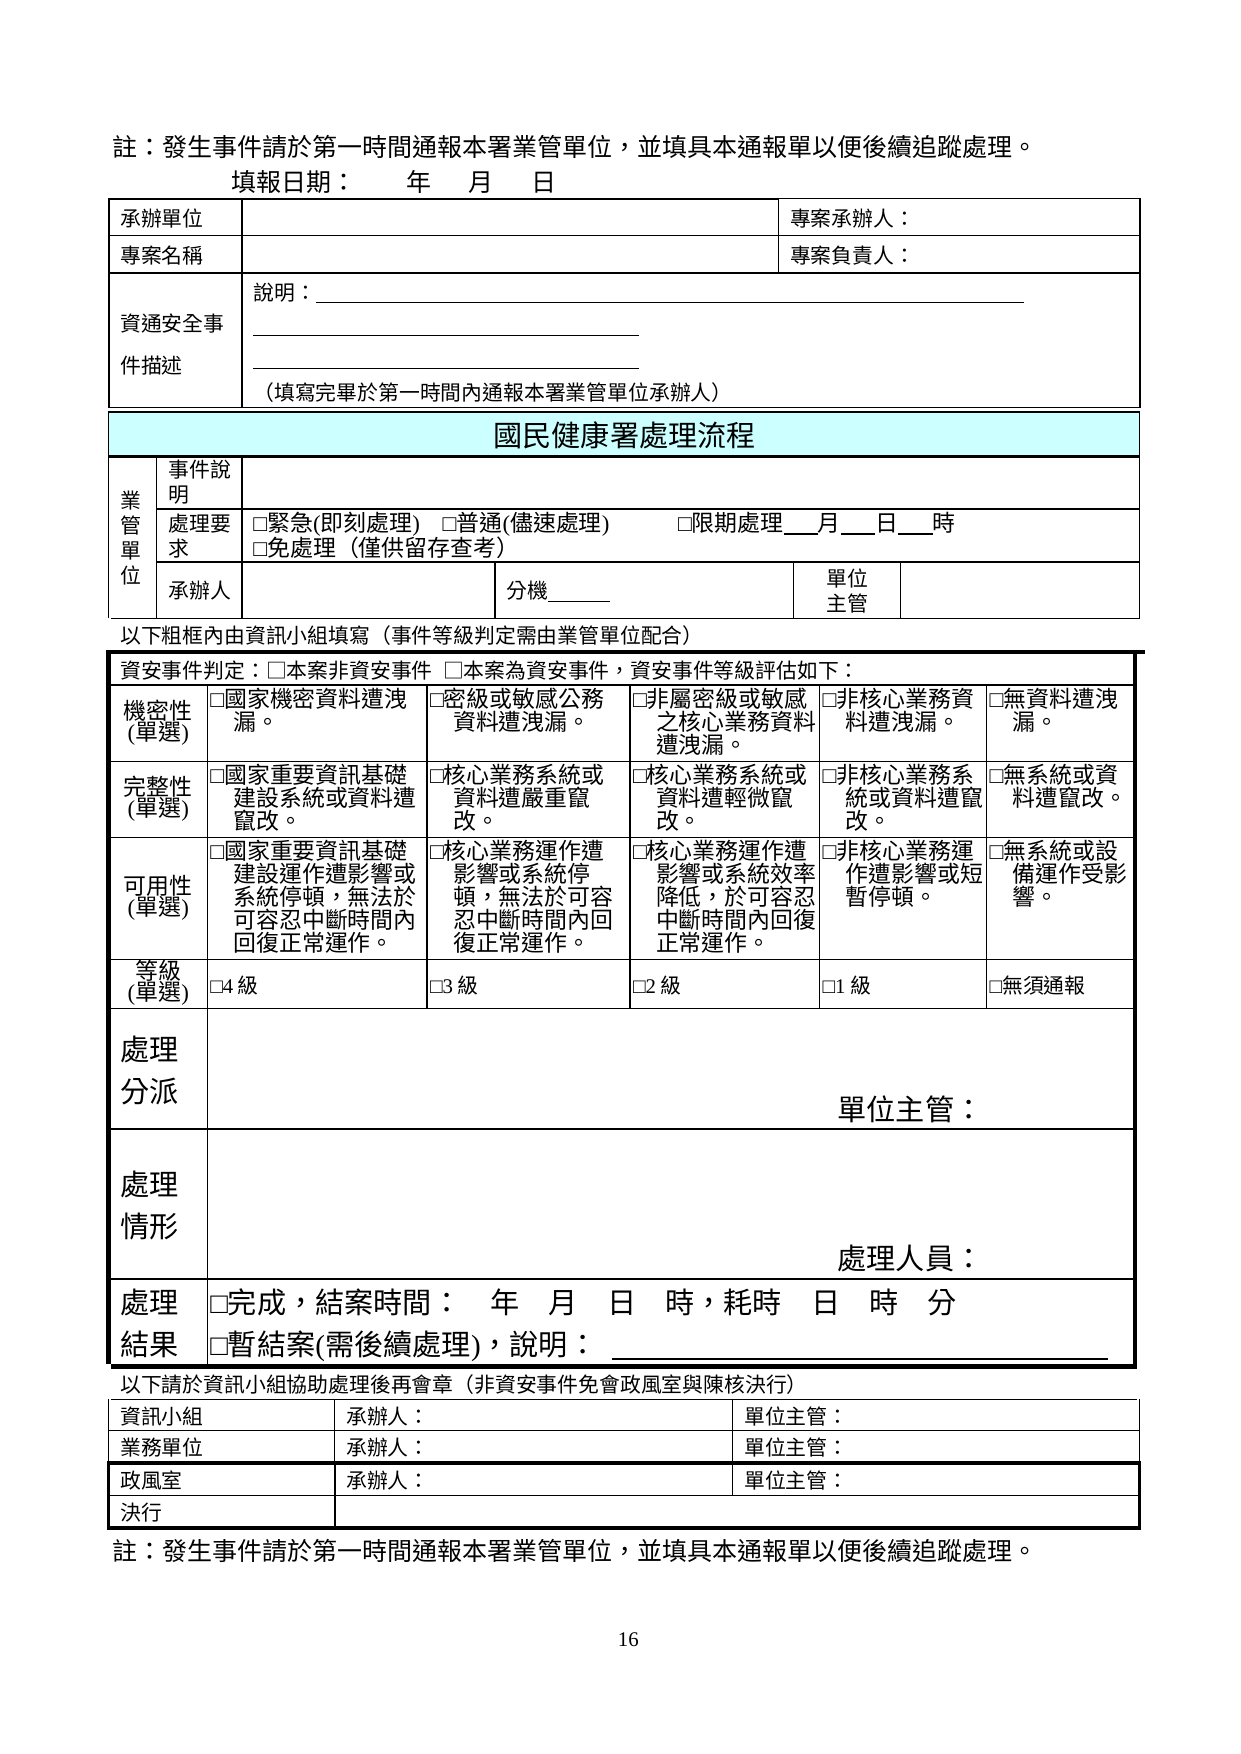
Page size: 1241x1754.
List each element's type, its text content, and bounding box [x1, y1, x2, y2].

table_cell [1140, 508, 1147, 561]
table_cell [1141, 272, 1147, 407]
table_cell 機密性 (單選) [111, 686, 207, 761]
table_header 專案承辦人： [779, 199, 1139, 235]
table_cell □無須通報 [987, 960, 1133, 1008]
table_cell □非屬密級或敏感之核心業務資料遭洩漏。 [631, 686, 819, 761]
table_cell [1140, 654, 1147, 684]
table_cell [1140, 1008, 1147, 1128]
table_cell 資訊小組 [109, 1400, 334, 1430]
table_cell 說明： （填寫完畢於第一時間內通報本署業管單位承辦人） [243, 274, 1139, 407]
table_cell [1140, 561, 1147, 618]
table_cell [1140, 1128, 1147, 1278]
table_cell □無系統或資料遭竄改。 [987, 762, 1133, 837]
table_cell 以下請於資訊小組協助處理後再會章（非資安事件免會政風室與陳核決行） [111, 1369, 1137, 1399]
table_cell □4級 [208, 960, 426, 1008]
text 註：發生事件請於第一時間通報本署業管單位，並填具本通報單以便後續追蹤處理。 [112, 133, 1144, 162]
table_cell 專案負責人： [779, 236, 1139, 272]
table_cell 完整性 (單選) [111, 762, 207, 837]
table_cell [1140, 411, 1147, 455]
table_cell 政風室 [110, 1465, 334, 1495]
table_cell 單位 主管 [794, 563, 900, 618]
table_cell 承辦人： [336, 1465, 732, 1495]
table_cell □國家重要資訊基礎建設系統或資料遭竄改。 [208, 762, 426, 837]
table_cell □緊急(即刻處理) □普通(儘速處理) □限期處理 月 日 時 □免處理（僅供留存查考） [243, 510, 1139, 561]
table_cell [1140, 837, 1147, 959]
table_cell 國民健康署處理流程 [109, 413, 1139, 455]
table_cell □國家重要資訊基礎建設運作遭影響或系統停頓，無法於可容忍中斷時間內回復正常運作。 [208, 838, 426, 959]
table_cell 單位主管： [733, 1400, 1139, 1430]
table_cell [243, 458, 1139, 508]
table_cell □非核心業務資料遭洩漏。 [820, 686, 986, 761]
table_cell □無系統或設備運作受影響。 [987, 838, 1133, 959]
table_cell [1140, 959, 1147, 1008]
table_cell [1140, 761, 1147, 837]
table_cell 處理要求 [157, 510, 241, 561]
table_cell 處理結果 [111, 1280, 207, 1364]
table_cell 承辦人 [157, 563, 241, 618]
table_cell 單位主管： [733, 1431, 1139, 1461]
table_cell 業管單位 [109, 458, 156, 618]
table_cell □無資料遭洩漏。 [987, 686, 1133, 761]
table_cell 處理情形 [111, 1130, 207, 1278]
table_cell □核心業務系統或資料遭嚴重竄改。 [428, 762, 629, 837]
table_cell 業務單位 [109, 1431, 334, 1461]
table_header [1141, 198, 1147, 235]
table_cell [336, 1496, 1138, 1526]
table_cell 處理人員： [208, 1130, 1133, 1278]
text 填報日期： 年 月 日 [112, 162, 1144, 198]
table_cell 事件說明 [157, 458, 241, 508]
table_cell [1140, 1278, 1147, 1364]
table_cell [1140, 1399, 1147, 1430]
table_cell 等級 (單選) [111, 960, 207, 1008]
table_cell [901, 563, 1139, 618]
table_cell [1142, 1364, 1147, 1399]
table_cell 承辦人： [335, 1400, 732, 1430]
table_cell [1140, 684, 1147, 761]
table_cell [1141, 1495, 1147, 1526]
table_cell [1141, 235, 1147, 272]
table_cell 以下粗框內由資訊小組填寫（事件等級判定需由業管單位配合） [111, 619, 1145, 649]
table_cell □核心業務系統或資料遭輕微竄改。 [631, 762, 819, 837]
table_cell 處理 分派 [111, 1009, 207, 1128]
table_cell 決行 [110, 1496, 334, 1526]
table_cell □核心業務運作遭影響或系統效率降低，於可容忍中斷時間內回復正常運作。 [631, 838, 819, 959]
table_cell 可用性 (單選) [111, 838, 207, 959]
table_cell [243, 563, 494, 618]
table_cell □完成，結案時間： 年 月 日 時，耗時 日 時 分 □暫結案(需後續處理)，說明： [208, 1280, 1133, 1364]
table_cell □3級 [428, 960, 629, 1008]
table_cell □密級或敏感公務資料遭洩漏。 [428, 686, 629, 761]
table_cell 單位主管： [733, 1465, 1138, 1495]
text 註：發生事件請於第一時間通報本署業管單位，並填具本通報單以便後續追蹤處理。 [112, 1537, 1144, 1566]
table_cell □2級 [631, 960, 819, 1008]
table_header 承辦單位 [110, 200, 241, 235]
table_cell □非核心業務運作遭影響或短暫停頓。 [820, 838, 986, 959]
table_cell □核心業務運作遭影響或系統停頓，無法於可容忍中斷時間內回復正常運作。 [428, 838, 629, 959]
table_cell [1141, 1461, 1147, 1495]
table_header [243, 200, 778, 235]
table_cell □1級 [820, 960, 986, 1008]
table_cell [1140, 1430, 1147, 1461]
table_cell 分機 [496, 563, 793, 618]
table_cell 承辦人： [335, 1431, 732, 1461]
table_cell □國家機密資料遭洩漏。 [208, 686, 426, 761]
table_cell [1140, 455, 1147, 508]
table_cell 資通安全事件描述 [110, 274, 241, 407]
table_cell 單位主管： [208, 1009, 1133, 1128]
table_cell □非核心業務系統或資料遭竄改。 [820, 762, 986, 837]
table_cell [243, 236, 778, 272]
table_cell 專案名稱 [110, 236, 241, 272]
table_cell 資安事件判定：□本案非資安事件 □本案為資安事件，資安事件等級評估如下： [111, 654, 1133, 684]
